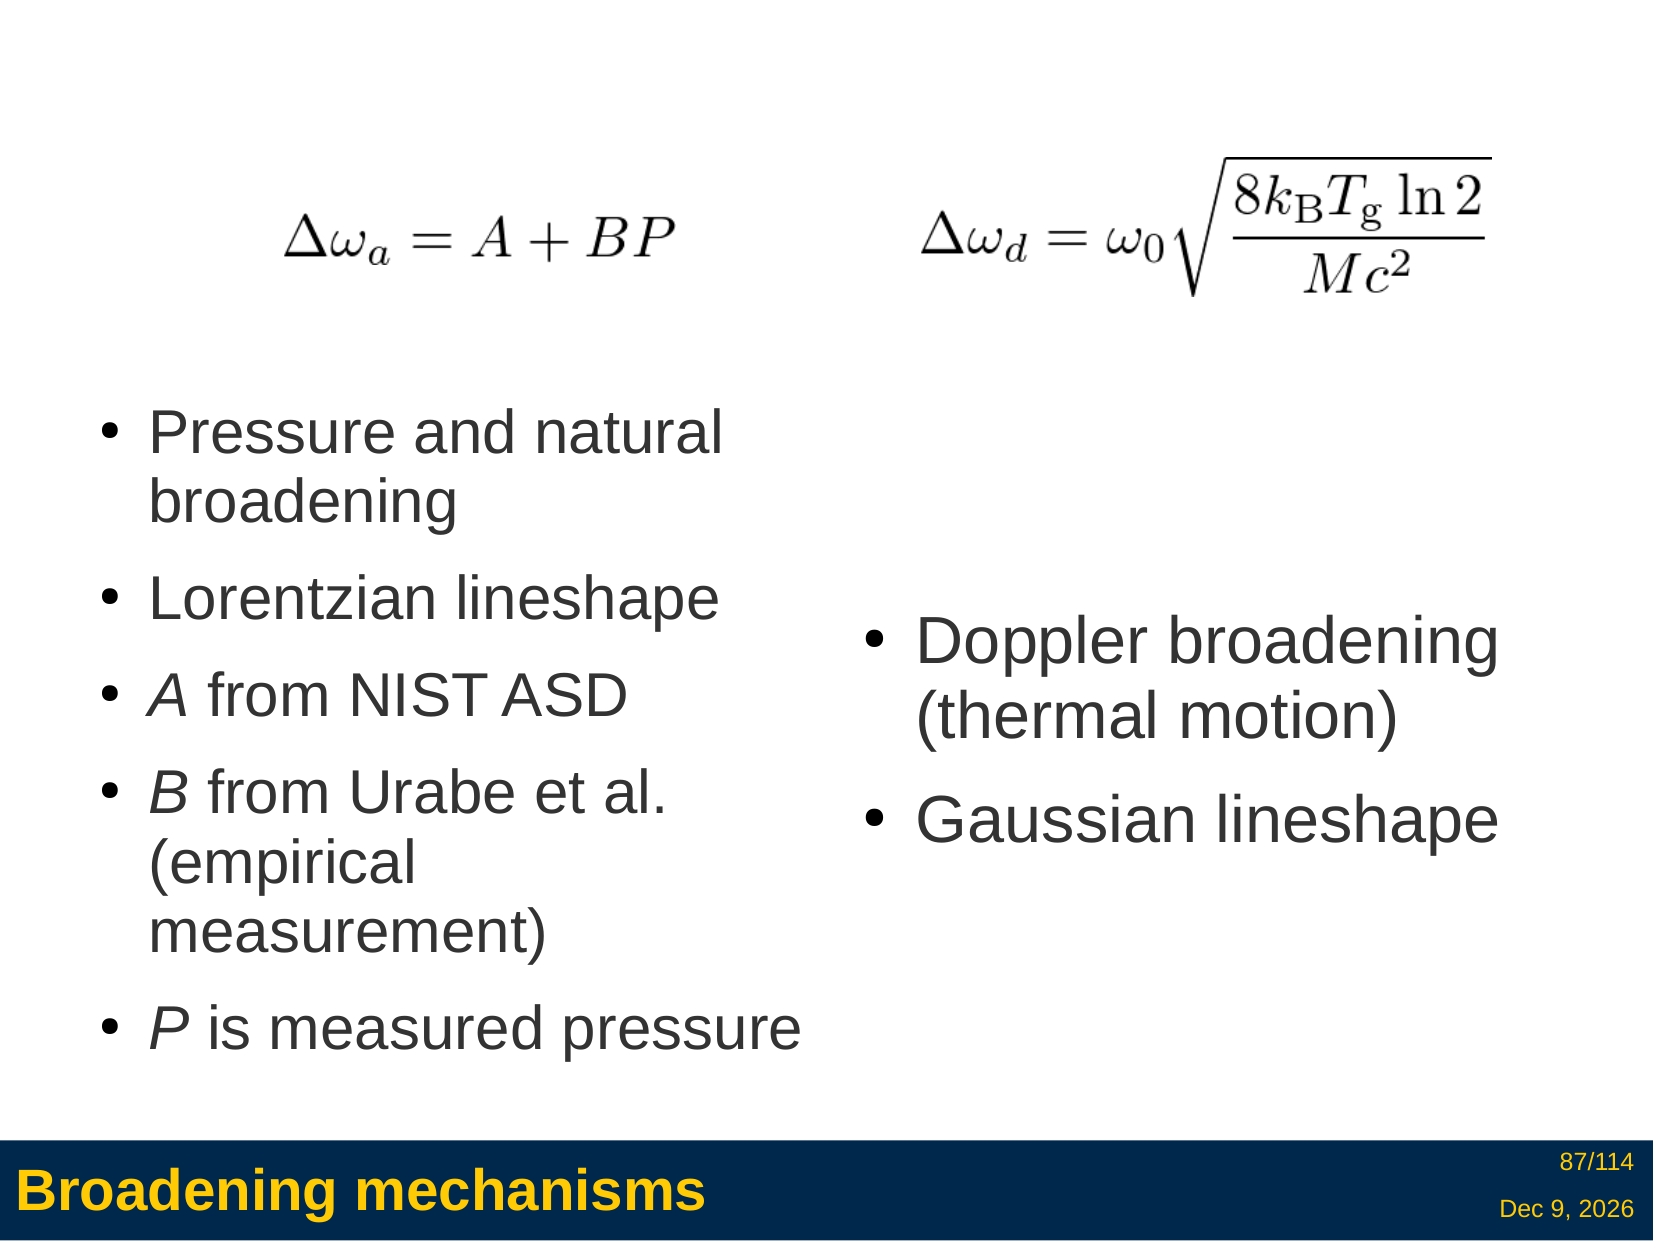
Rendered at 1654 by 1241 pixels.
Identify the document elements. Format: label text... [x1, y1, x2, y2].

list Doppler broadening (thermal motion) Gaussian lineshape [845, 370, 1572, 1090]
list Pressure and natural broadening Lorentzian lineshape A from NIST ASD B from Urabe et al. (empirical measurement) P is measured pressure [82, 370, 809, 1090]
picture [283, 213, 676, 265]
picture [920, 157, 1492, 297]
title Broadening mechanisms [14, 1140, 1380, 1241]
